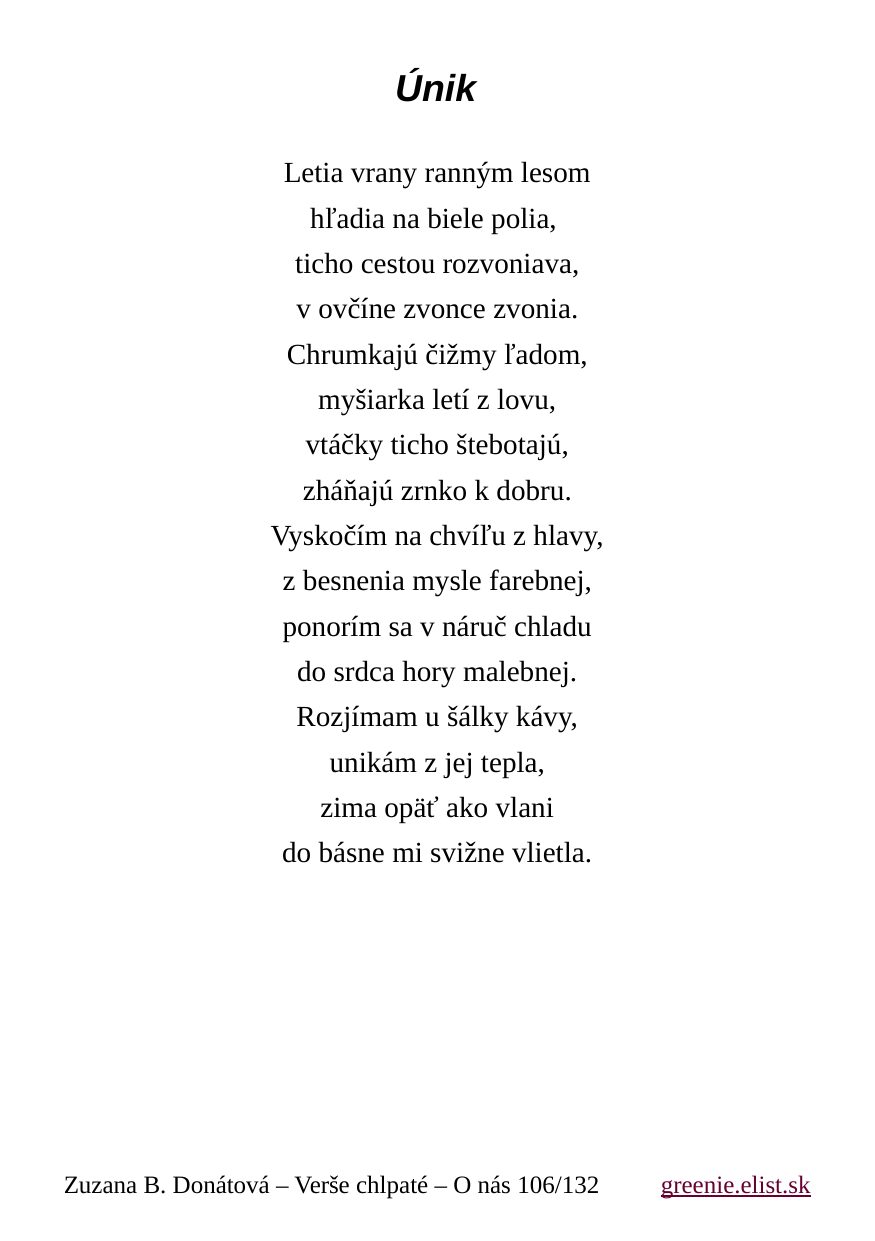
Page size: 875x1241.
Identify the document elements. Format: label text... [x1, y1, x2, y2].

text do srdca hory malebnej. [41, 654, 833, 688]
text unikám z jej tepla, [41, 745, 833, 778]
text Vyskočím na chvíľu z hlavy, [41, 518, 833, 552]
text myšiarka letí z lovu, [41, 382, 833, 416]
text z besnenia mysle farebnej, [41, 563, 833, 597]
text Chrumkajú čižmy ľadom, [41, 337, 833, 370]
text hľadia na biele polia, [41, 201, 833, 234]
text zháňajú zrnko k dobru. [41, 473, 833, 506]
subtitle Únik [41, 66, 833, 109]
text ticho cestou rozvoniava, [41, 246, 833, 280]
text ponorím sa v náruč chladu [41, 609, 833, 642]
text v ovčíne zvonce zvonia. [41, 292, 833, 325]
text Rozjímam u šálky kávy, [41, 699, 833, 733]
text vtáčky ticho štebotajú, [41, 427, 833, 461]
text zima opäť ako vlani [41, 790, 833, 823]
text Letia vrany ranným lesom [41, 156, 833, 189]
text do básne mi svižne vlietla. [41, 835, 833, 869]
